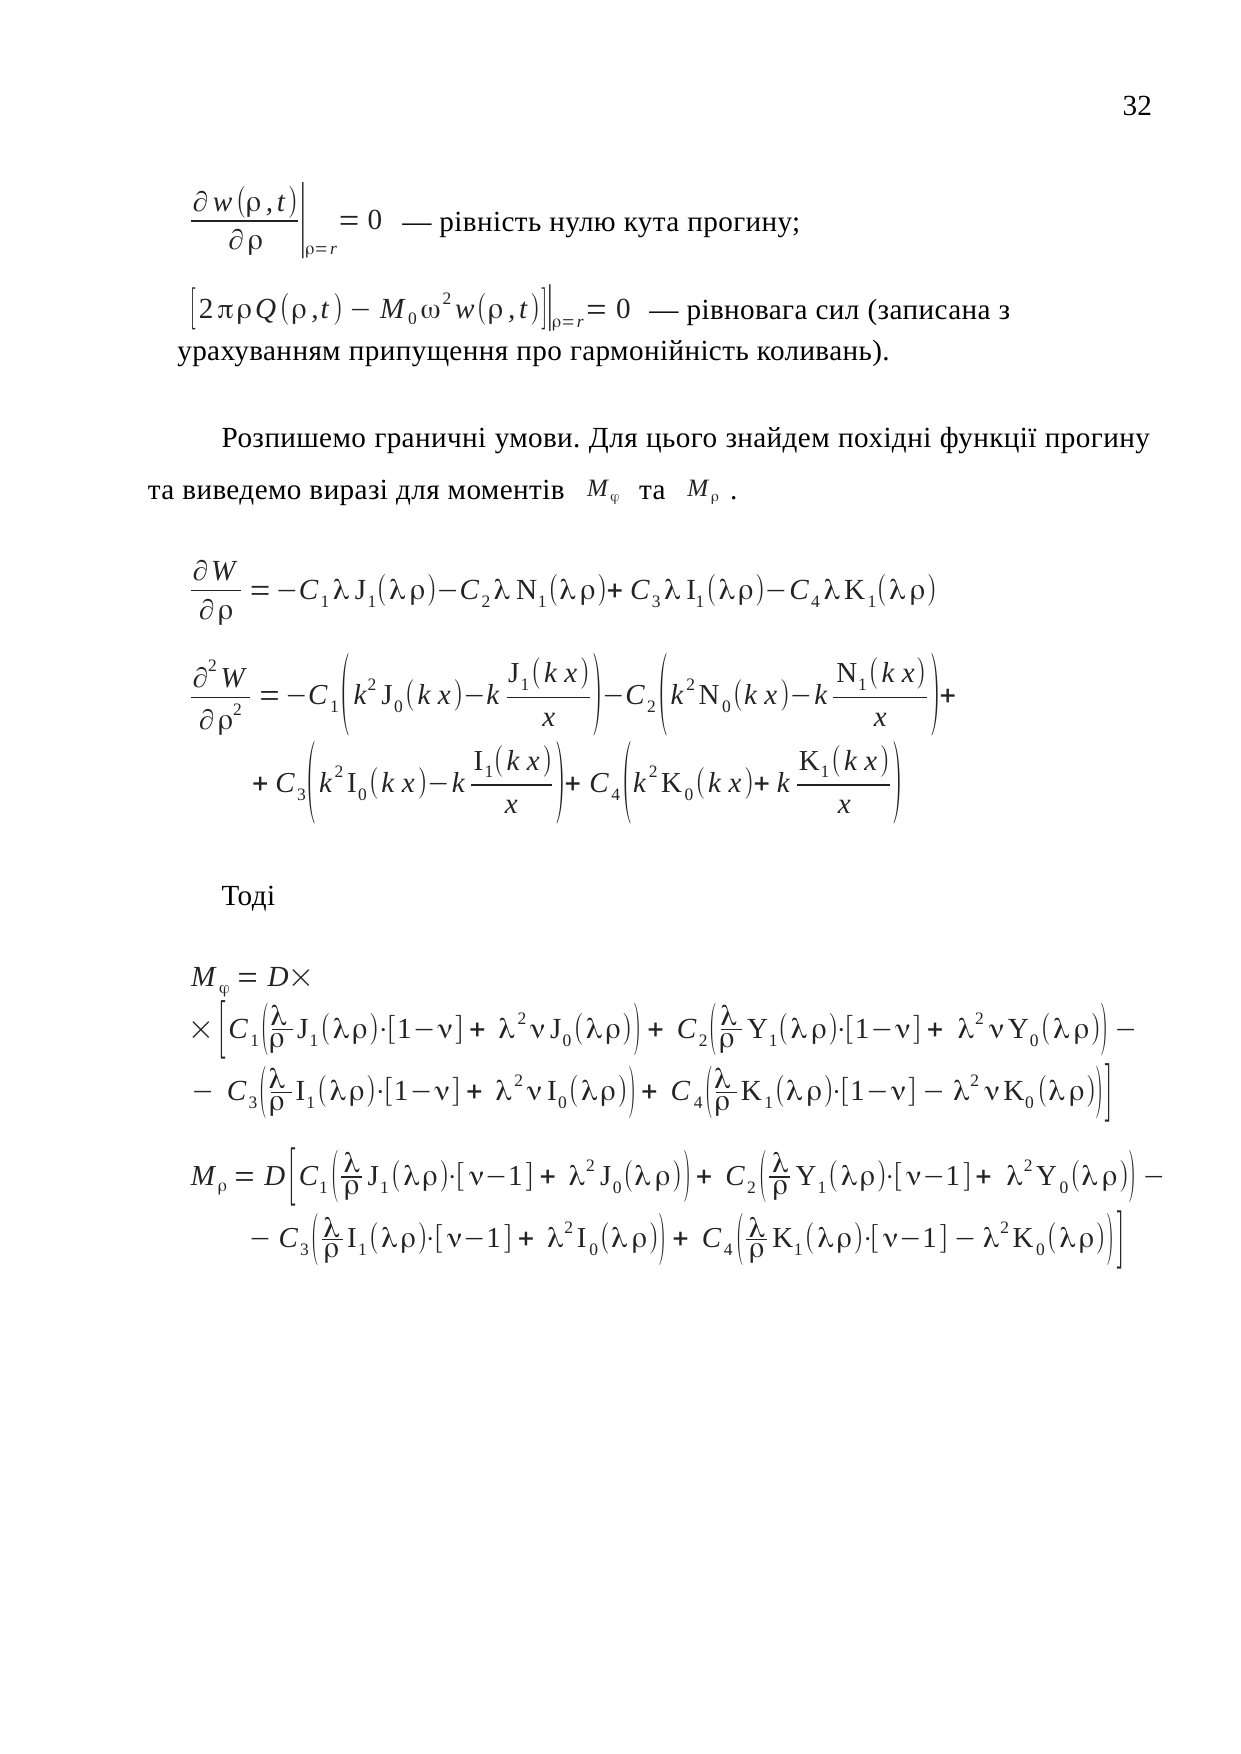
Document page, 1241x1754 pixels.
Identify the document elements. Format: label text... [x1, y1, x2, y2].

text Тоді [148, 878, 1152, 912]
text Розпишемо граничні умови. Для цього знайдем похідні функції прогину та виведемо виразі для моментів та . [148, 420, 1152, 506]
text — рівність нулю кута прогину; [148, 153, 1152, 254]
text — рівновага сил (записана з урахуванням припущення про гармонійність коливань). [148, 254, 1152, 396]
